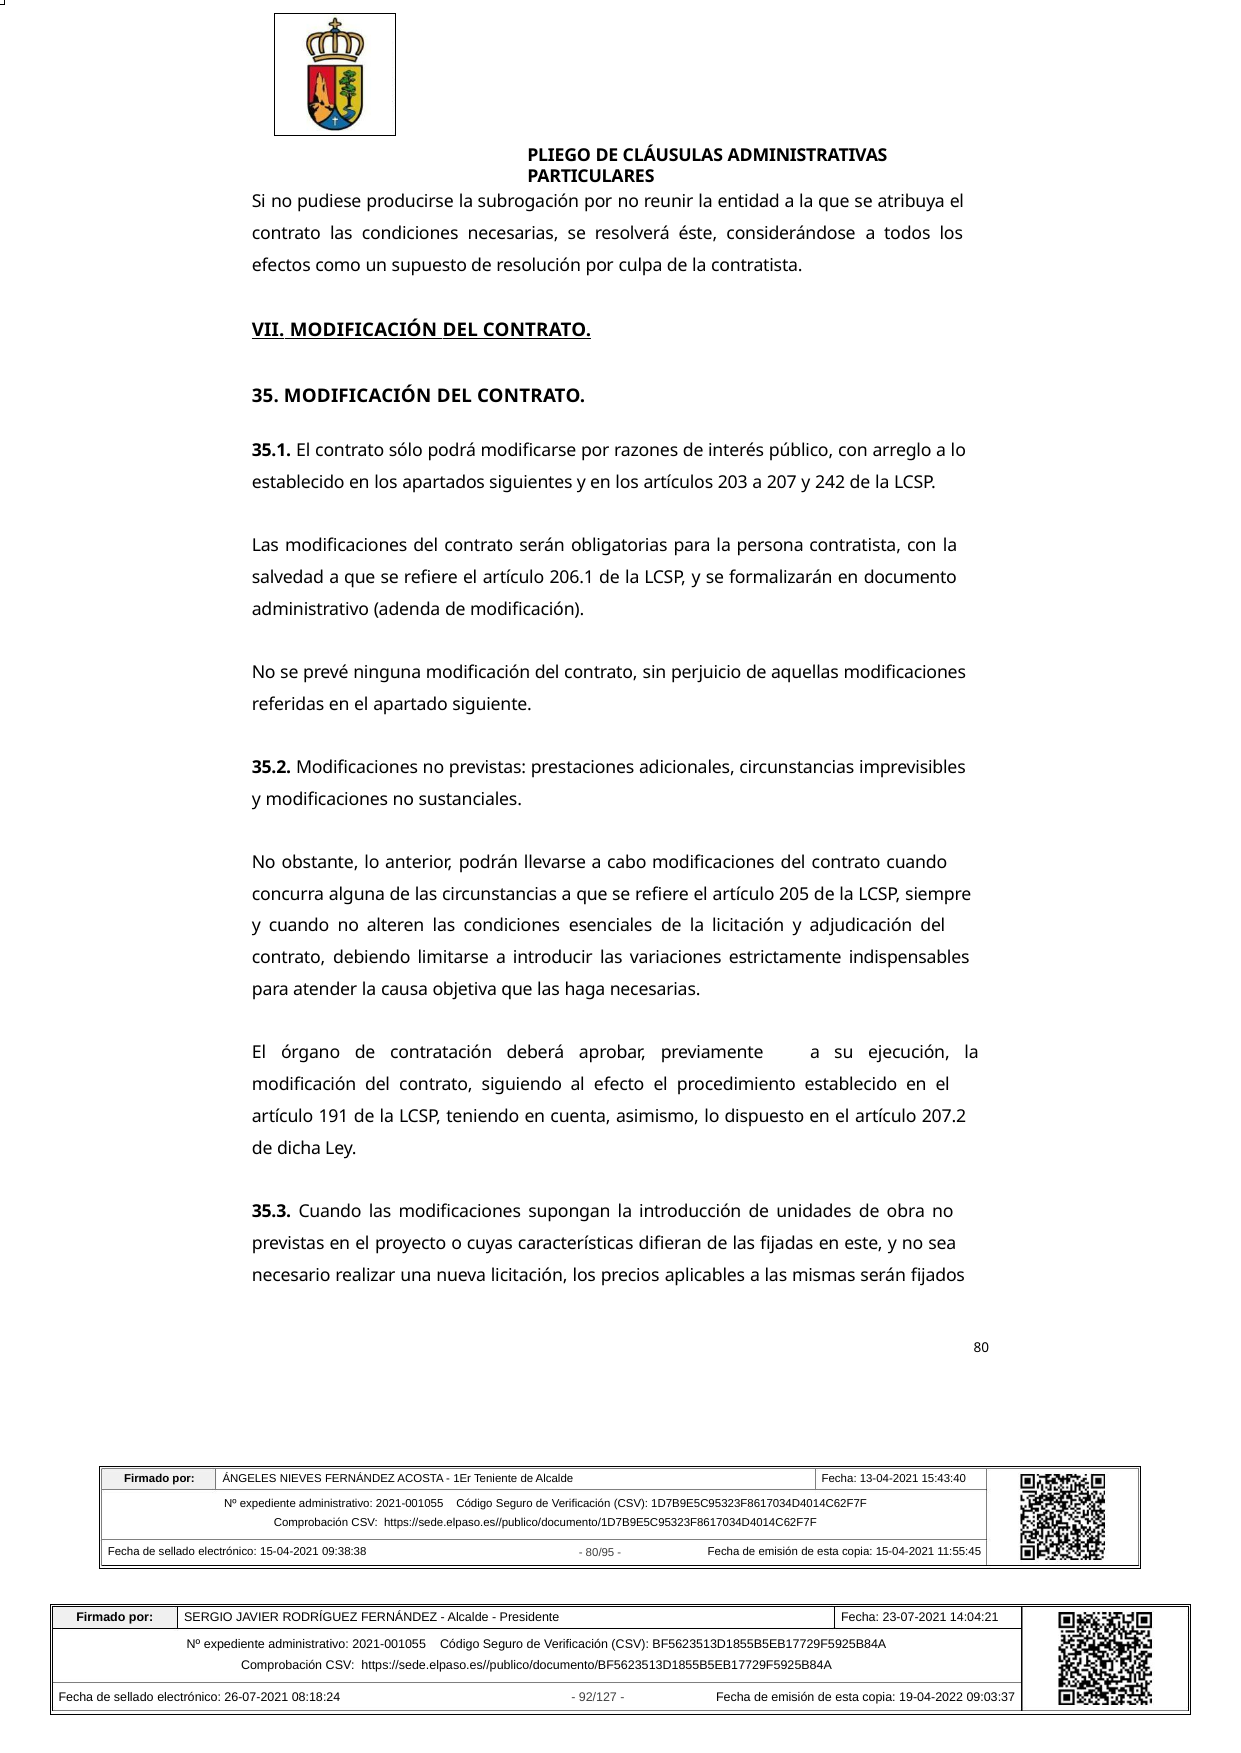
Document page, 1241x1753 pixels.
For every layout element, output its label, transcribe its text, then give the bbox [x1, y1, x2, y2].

text 80 [973, 1339, 1009, 1356]
text Fecha: 13-04-2021 15:43:40 [821, 1473, 987, 1485]
text efectos como un supuesto de resolución por culpa de la contratista. [252, 255, 1014, 275]
text Si no pudiese producirse la subrogación por no reunir la entidad a la que se atribuya el [252, 191, 1014, 212]
text 5.2. Modificaciones no previstas: prestaciones adicionales, circunstancias imprevisibles [261, 756, 1013, 777]
text PLIEGO DE CLÁUSULAS ADMINISTRATIVAS PARTICULARES [527, 145, 1013, 187]
text 5.1. El contrato sólo podrá modificarse por razones de interés público, con arreglo a lo [261, 440, 1013, 461]
text Fecha de sellado electrónico: 15-04-2021 09:38:38 [108, 1546, 390, 1558]
text 3 [252, 440, 261, 461]
text Fecha: 23-07-2021 14:04:21 [841, 1610, 1022, 1624]
text 3 [252, 1201, 261, 1222]
text Fecha de emisión de esta copia: 19-04-2022 09:03:37 [716, 1690, 1040, 1704]
text modificación del contrato, siguiendo al efecto el procedimiento establecido en el [252, 1074, 1013, 1095]
text contrato, debiendo limitarse a introducir las variaciones estrictamente indispensables [252, 947, 1013, 968]
text 3 [252, 391, 258, 400]
text Nº expediente administrativo: 2021-001055 Código Seguro de Verificación (CSV): BF5623513D1855B5EB17729F5925B84A [186, 1638, 912, 1652]
text ÁNGELES NIEVES FERNÁNDEZ ACOSTA - 1Er Teniente de Alcalde [222, 1473, 601, 1485]
text Comprobación CSV: https://sede.elpaso.es//publico/documento/1D7B9E5C95323F8617034D4014C62F7F [273, 1517, 889, 1529]
text administrativo (adenda de modificación). [252, 599, 1013, 619]
text No se prevé ninguna modificación del contrato, sin perjuicio de aquellas modificaciones [252, 662, 1013, 682]
text SERGIO JAVIER RODRÍGUEZ FERNÁNDEZ - Alcalde - Presidente [184, 1610, 586, 1624]
text El órgano de contratación deberá aprobar, previamente [252, 1042, 810, 1063]
text y cuando no alteren las condiciones esenciales de la licitación y adjudicación del [252, 915, 1013, 936]
text - 80/95 - [578, 1546, 638, 1559]
text No obstante, lo anterior, podrán llevarse a cabo modificaciones del contrato cuando [252, 852, 1013, 872]
text 3 [252, 762, 258, 771]
text de dicha Ley. [252, 1138, 1013, 1158]
text Fecha de emisión de esta copia: 15-04-2021 11:55:45 [707, 1546, 1006, 1558]
text y modificaciones no sustanciales. [252, 789, 557, 809]
text previstas en el proyecto o cuyas características difieran de las fijadas en este, y no sea [252, 1233, 1013, 1253]
text a su ejecución, la [810, 1042, 1013, 1063]
text para atender la causa objetiva que las haga necesarias. [252, 979, 1013, 1000]
text 3 [252, 445, 258, 454]
text necesario realizar una nueva licitación, los precios aplicables a las mismas serán fijados [252, 1265, 1013, 1286]
text artículo 191 de la LCSP, teniendo en cuenta, asimismo, lo dispuesto en el artículo 207.2 [252, 1106, 1013, 1127]
text 3 [252, 756, 261, 777]
text Nº expediente administrativo: 2021-001055 Código Seguro de Verificación (CSV): 1D7B9E5C95323F8617034D4014C62F7F [224, 1498, 889, 1511]
picture [100, 1467, 1140, 1568]
picture [275, 14, 395, 135]
text 5. MODIFICACIÓN DEL CONTRATO. [262, 384, 604, 407]
text 5.3. Cuando las modificaciones supongan la introducción de unidades de obra no [261, 1201, 1013, 1222]
text concurra alguna de las circunstancias a que se refiere el artículo 205 de la LCSP, siempre [252, 884, 1013, 904]
text Firmado por: [76, 1610, 172, 1624]
picture [51, 1605, 1190, 1714]
text VII. MODIFICACIÓN DEL CONTRATO. [252, 318, 607, 341]
text contrato las condiciones necesarias, se resolverá éste, considerándose a todos los [252, 223, 1014, 243]
text 3 [252, 384, 262, 407]
text - 92/127 - [571, 1691, 643, 1705]
text Firmado por: [124, 1473, 211, 1485]
text salvedad a que se refiere el artículo 206.1 de la LCSP, y se formalizarán en documento [252, 567, 1013, 587]
text 3 [252, 1206, 258, 1215]
text referidas en el apartado siguiente. [252, 694, 1013, 714]
text Las modificaciones del contrato serán obligatorias para la persona contratista, con la [252, 535, 1013, 556]
text Fecha de sellado electrónico: 26-07-2021 08:18:24 [58, 1690, 365, 1704]
text establecido en los apartados siguientes y en los artículos 203 a 207 y 242 de la LCSP. [252, 472, 981, 493]
text Comprobación CSV: https://sede.elpaso.es//publico/documento/BF5623513D1855B5EB17729F5925B84A [241, 1658, 912, 1672]
